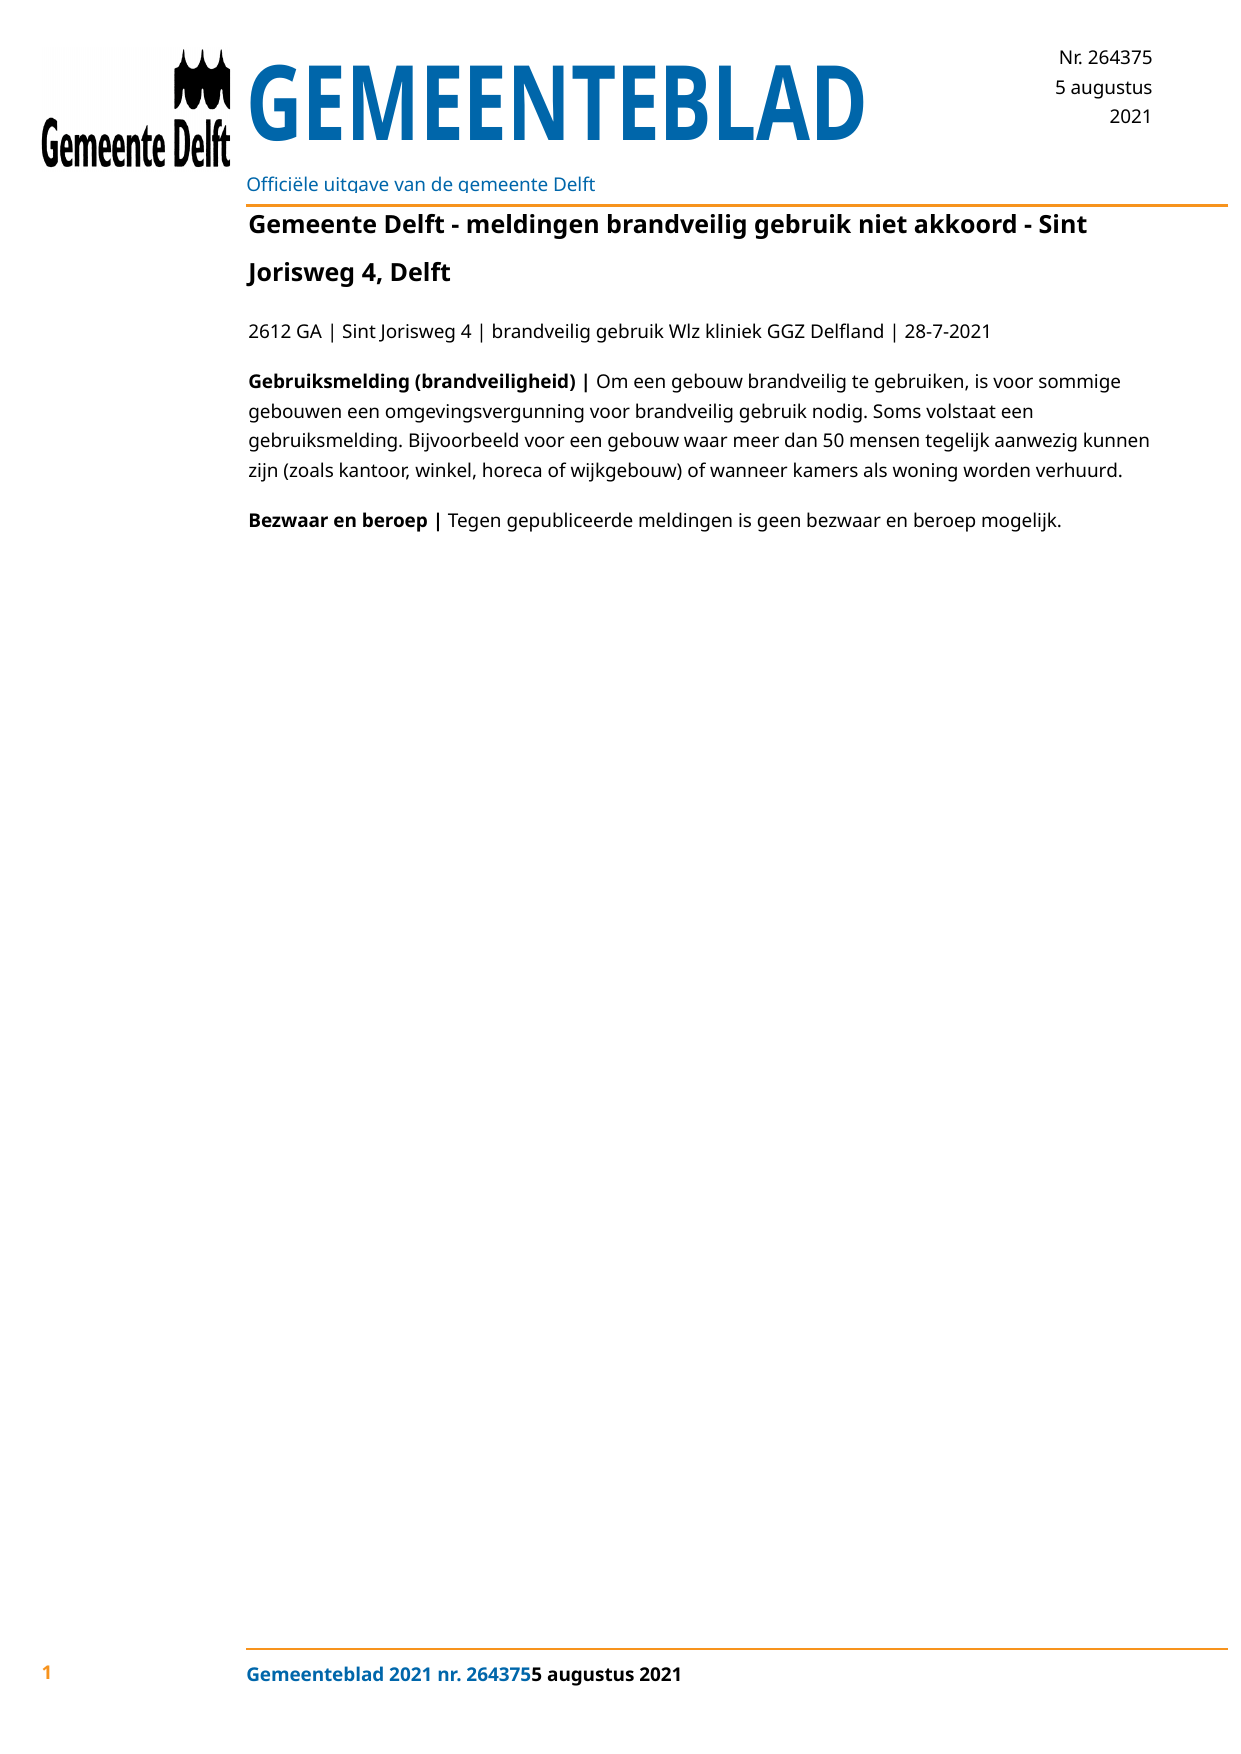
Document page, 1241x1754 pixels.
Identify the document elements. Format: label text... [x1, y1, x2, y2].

text 2612 GA | Sint Jorisweg 4 | brandveilig gebruik Wlz kliniek GGZ Delfland | 28-7-2021 [248, 318, 1152, 344]
picture [41, 47, 231, 172]
text Gebruiksmelding (brandveiligheid) | Om een gebouw brandveilig te gebruiken, is voor sommige gebouwen een omgevingsvergunning voor brandveilig gebruik nodig. Soms volstaat een gebruiksmelding. Bijvoorbeeld voor een gebouw waar meer dan 50 mensen tegelijk aanwezig kunnen zijn (zoals kantoor, winkel, horeca of wijkgebouw) of wanneer kamers als woning worden verhuurd. [248, 368, 1152, 483]
text Gemeente Delft - meldingen brandveilig gebruik niet akkoord - Sint Jorisweg 4, Delft [248, 207, 1152, 288]
text Bezwaar en beroep | Tegen gepubliceerde meldingen is geen bezwaar en beroep mogelijk. [248, 507, 1152, 533]
